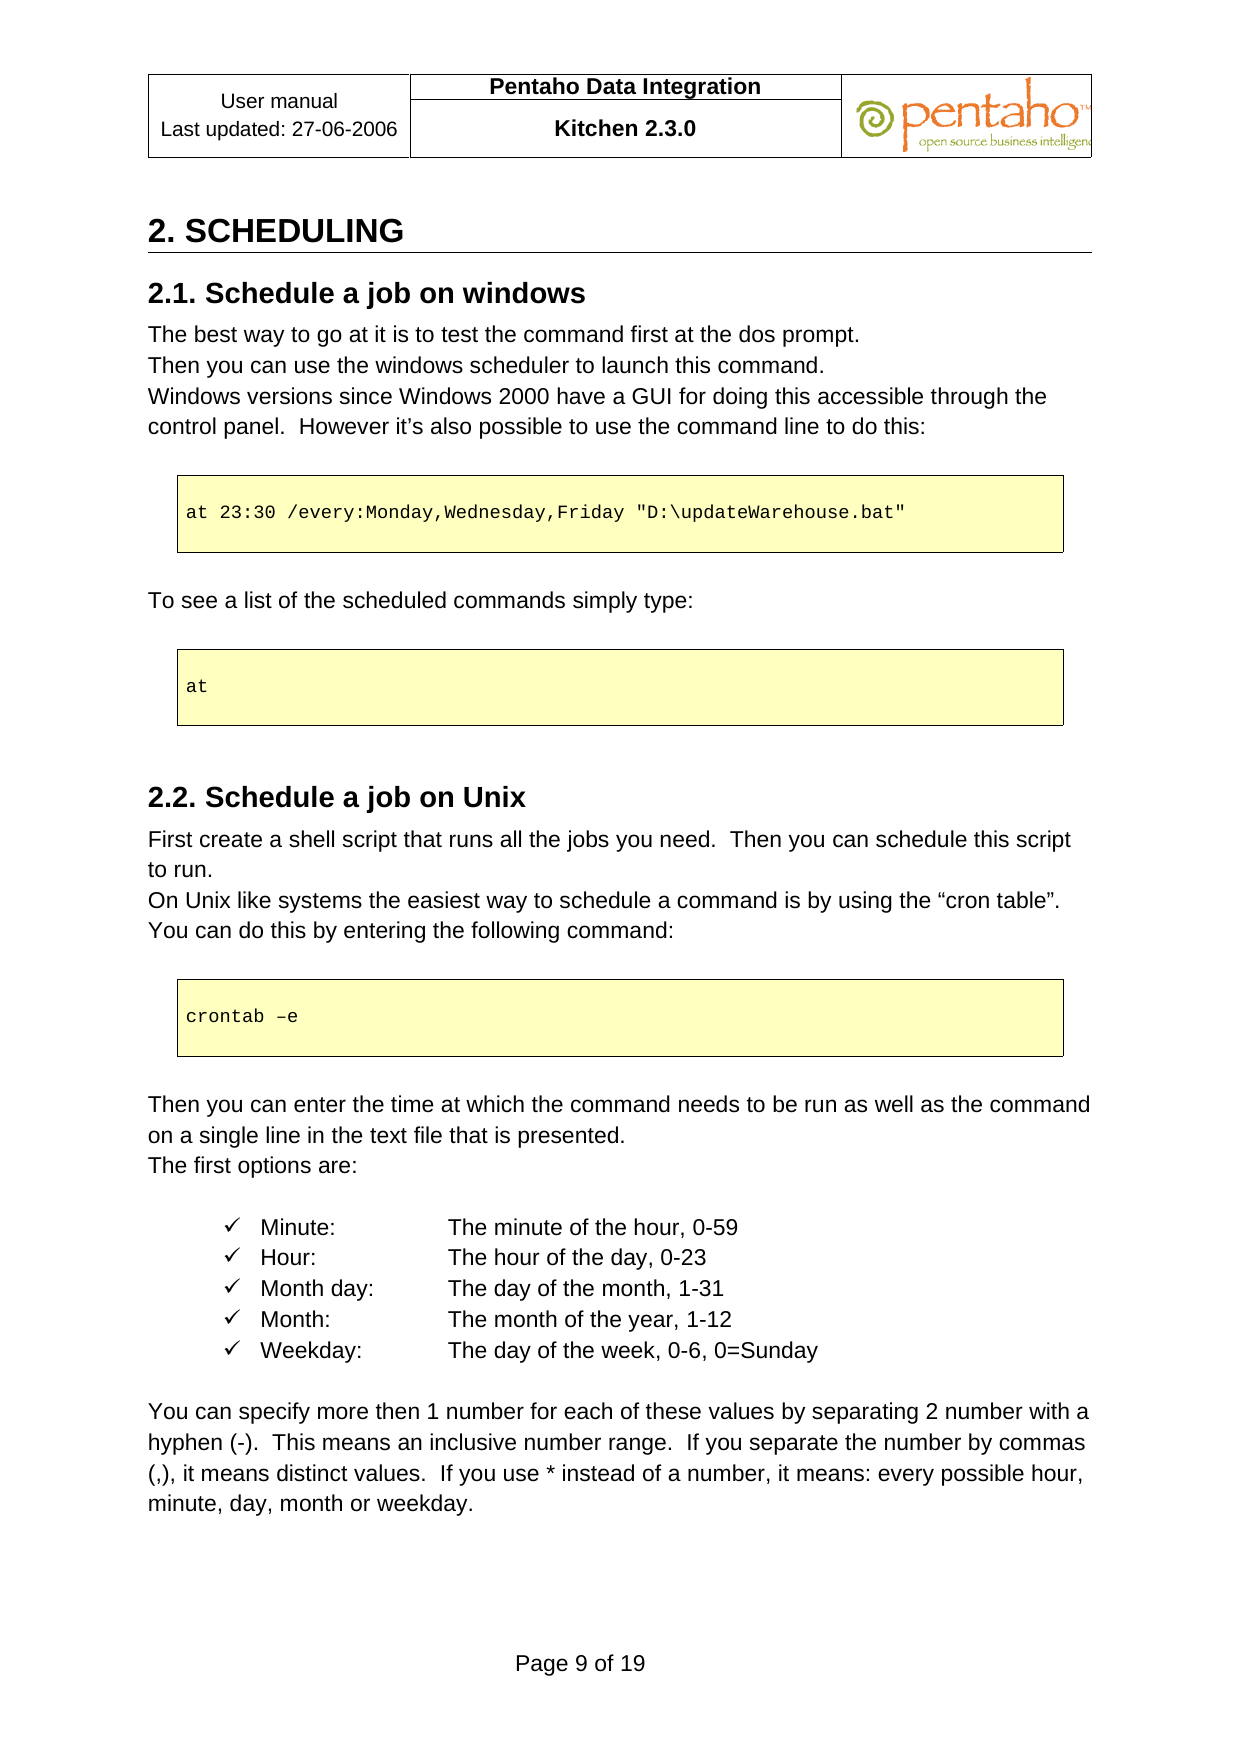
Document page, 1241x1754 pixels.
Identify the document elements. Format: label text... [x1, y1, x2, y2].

list Month: The month of the year, 1-12 [223, 1307, 1092, 1332]
text Then you can use the windows scheduler to launch this command. [148, 353, 1092, 378]
list Hour: The hour of the day, 0-23 [223, 1245, 1092, 1271]
list Minute: The minute of the hour, 0-59 [223, 1214, 1092, 1240]
text First create a shell script that runs all the jobs you need. Then you can schedule this script to run. [148, 826, 1092, 882]
subtitle Schedule a job on windows [148, 277, 1092, 310]
subtitle Schedule a job on Unix [148, 781, 1092, 814]
text Then you can enter the time at which the command needs to be run as well as the command on a single line in the text file that is presented. [148, 1092, 1092, 1148]
text On Unix like systems the easiest way to schedule a command is by using the “cron table”. You can do this by entering the following command: [148, 887, 1092, 944]
text To see a list of the scheduled commands simply type: [148, 588, 1092, 613]
text You can specify more then 1 number for each of these values by separating 2 number with a hyphen (-). This means an inclusive number range. If you separate the number by commas (,), it means distinct values. If you use * instead of a number, it means: every possible hour, minute, day, month or weekday. [148, 1399, 1092, 1516]
subtitle Scheduling [148, 213, 1092, 252]
text at 23:30 /every:Monday,Wednesday,Friday "D:\updateWarehouse.bat" [178, 501, 1063, 524]
text at [178, 674, 1063, 698]
list Weekday: The day of the week, 0-6, 0=Sunday [223, 1337, 1092, 1363]
list Month day: The day of the month, 1-31 [223, 1276, 1092, 1302]
text The best way to go at it is to test the command first at the dos prompt. [148, 322, 1092, 348]
text The first options are: [148, 1153, 1092, 1178]
text Windows versions since Windows 2000 have a GUI for doing this accessible through the control panel. However it’s also possible to use the command line to do this: [148, 383, 1092, 439]
text crontab –e [178, 1005, 1063, 1028]
